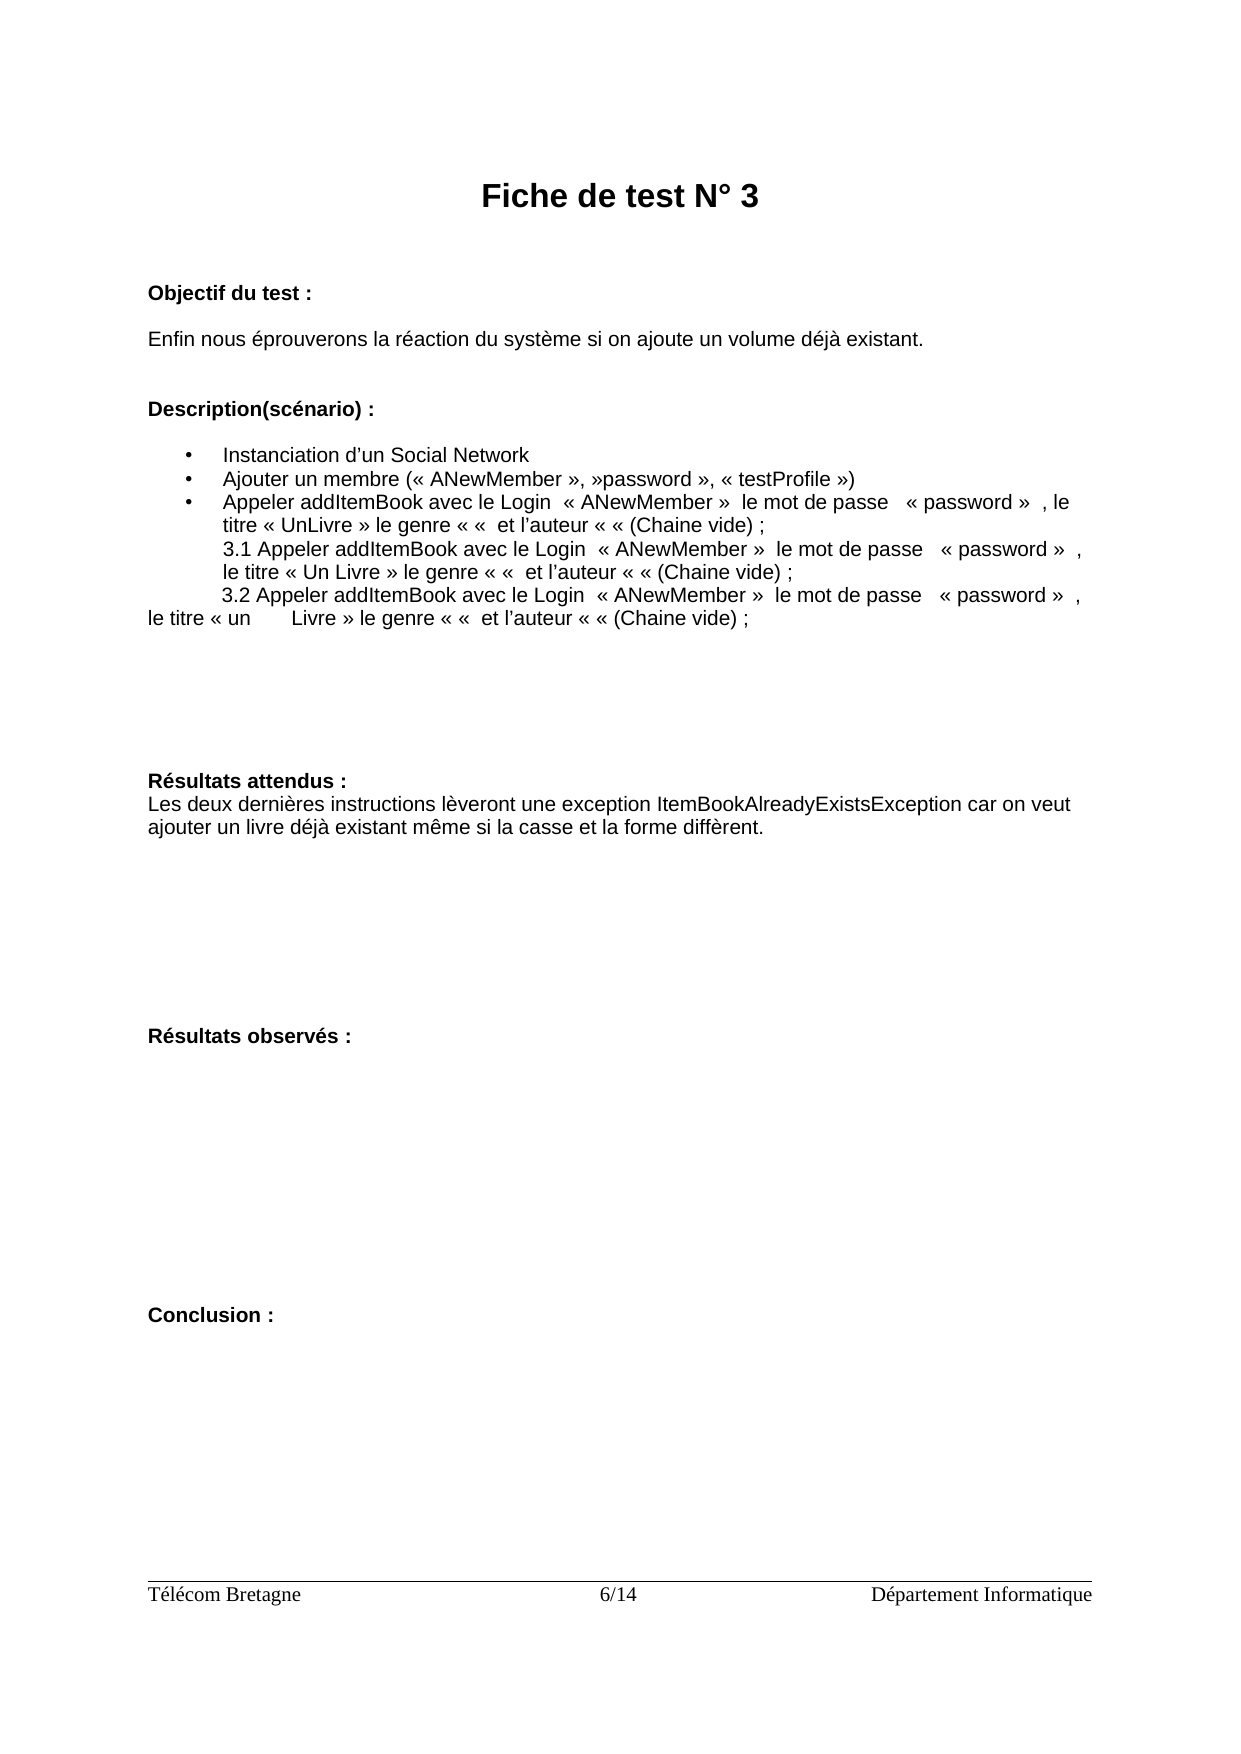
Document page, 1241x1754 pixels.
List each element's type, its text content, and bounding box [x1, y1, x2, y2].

text Description(scénario) : [148, 397, 1092, 421]
list 3.1 Appeler addItemBook avec le Login « ANewMember » le mot de passe « password » , le titre « Un Livre » le genre « « et l’auteur « « (Chaine vide) ; [185, 537, 1092, 583]
text Résultats attendus : [148, 769, 1092, 793]
list Ajouter un membre (« ANewMember », »password », « testProfile ») [185, 467, 1092, 491]
list Appeler addItemBook avec le Login « ANewMember » le mot de passe « password » , le titre « UnLivre » le genre « « et l’auteur « « (Chaine vide) ; [185, 491, 1092, 537]
text 3.2 Appeler addItemBook avec le Login « ANewMember » le mot de passe « password » , le titre « un Livre » le genre « « et l’auteur « « (Chaine vide) ; [148, 583, 1092, 630]
text Résultats observés : [148, 1025, 1092, 1048]
subtitle Conclusion : [148, 1304, 1092, 1327]
list Instanciation d’un Social Network [185, 444, 1092, 467]
title Fiche de test N° 3 [148, 177, 1092, 214]
text Les deux dernières instructions lèveront une exception ItemBookAlreadyExistsException car on veut ajouter un livre déjà existant même si la casse et la forme diffèrent. [148, 793, 1092, 839]
text Enfin nous éprouverons la réaction du système si on ajoute un volume déjà existant. [148, 328, 1092, 351]
text Objectif du test : [148, 281, 1092, 304]
